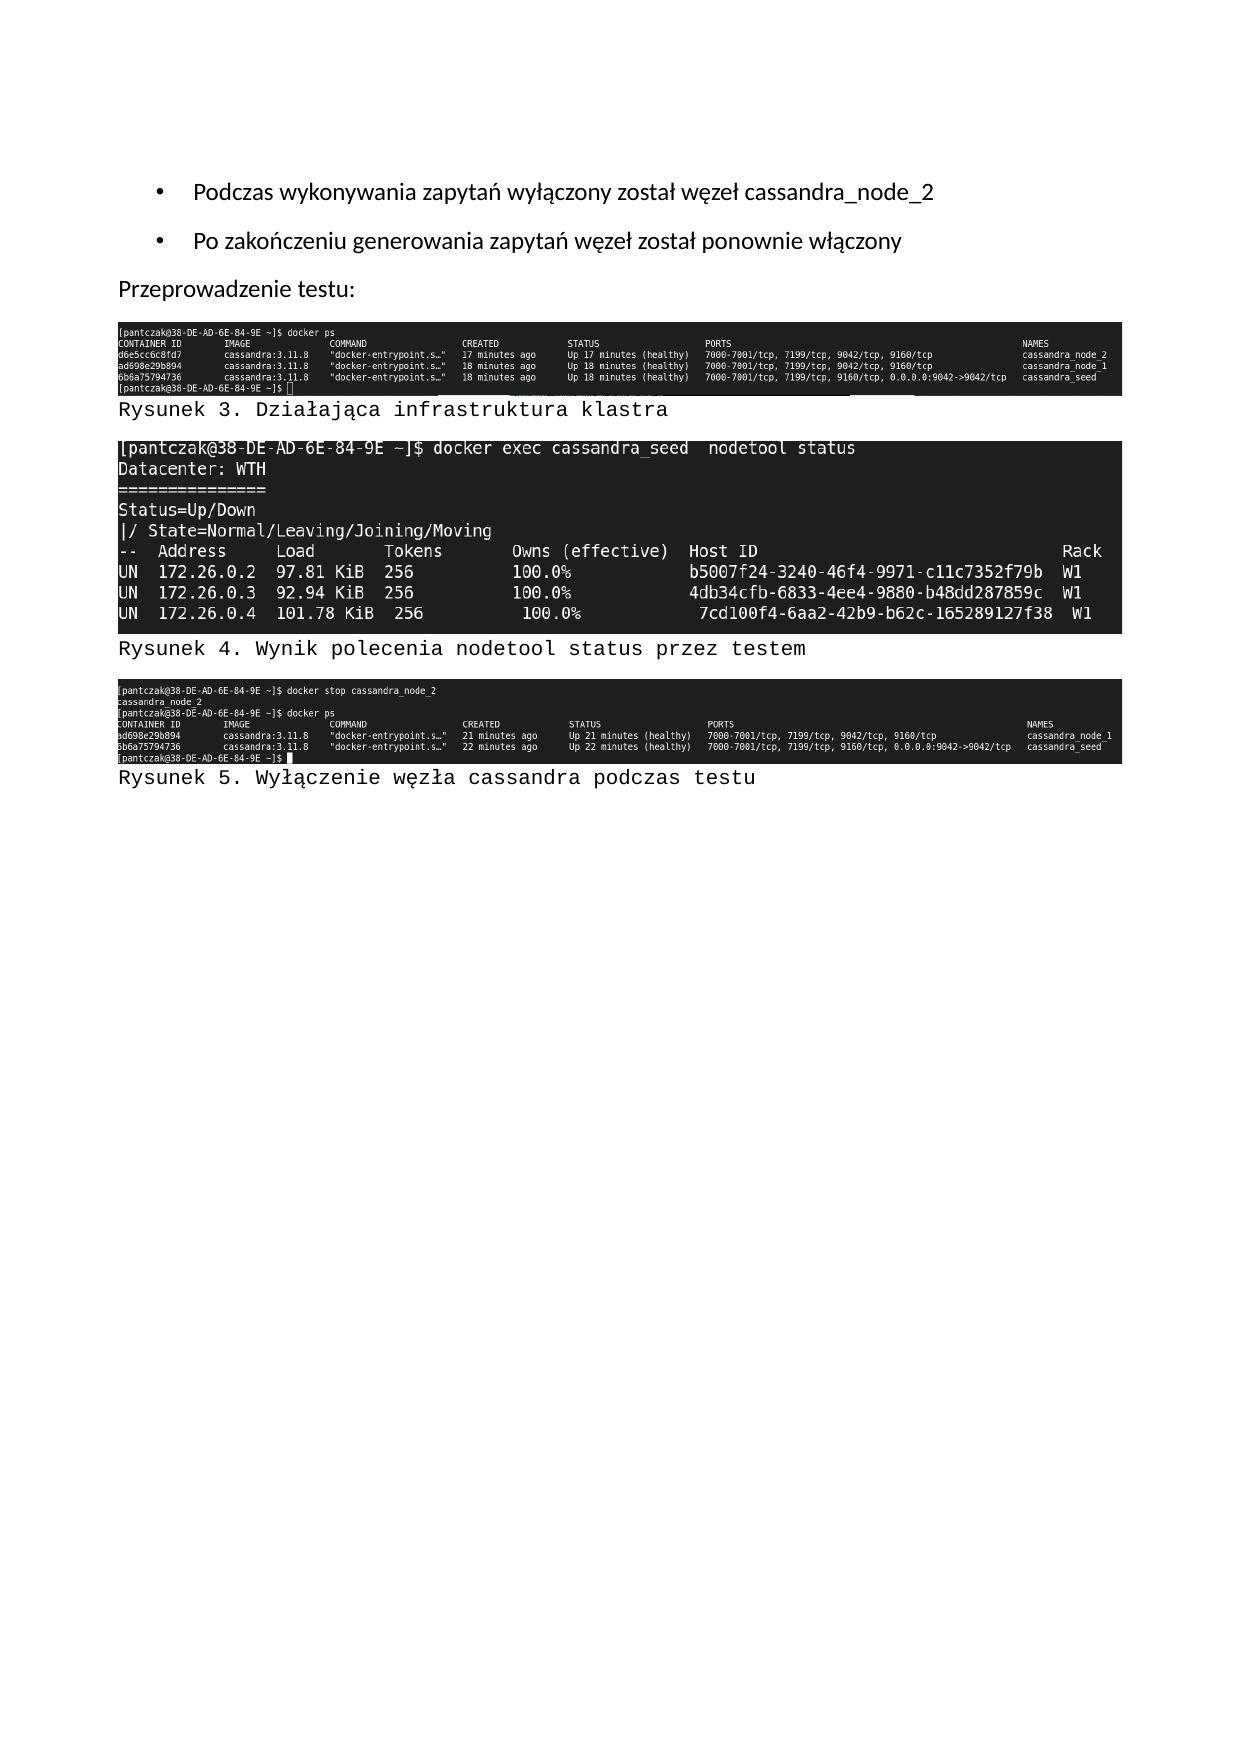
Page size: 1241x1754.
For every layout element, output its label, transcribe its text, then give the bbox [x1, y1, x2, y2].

text Rysunek 4. Wynik polecenia nodetool status przez testem [118, 634, 1122, 661]
list Przeprowadzenie testu: [118, 274, 1122, 304]
text Rysunek 5. Wyłączenie węzła cassandra podczas testu [118, 764, 1122, 791]
list Podczas wykonywania zapytań wyłączony został węzeł cassandra_node_2 [156, 176, 1122, 207]
picture [118, 322, 1123, 396]
list Po zakończeniu generowania zapytań węzeł został ponownie włączony [156, 225, 1122, 256]
picture [118, 679, 1123, 764]
picture [118, 441, 1123, 634]
text Rysunek 3. Działająca infrastruktura klastra [118, 396, 1122, 423]
